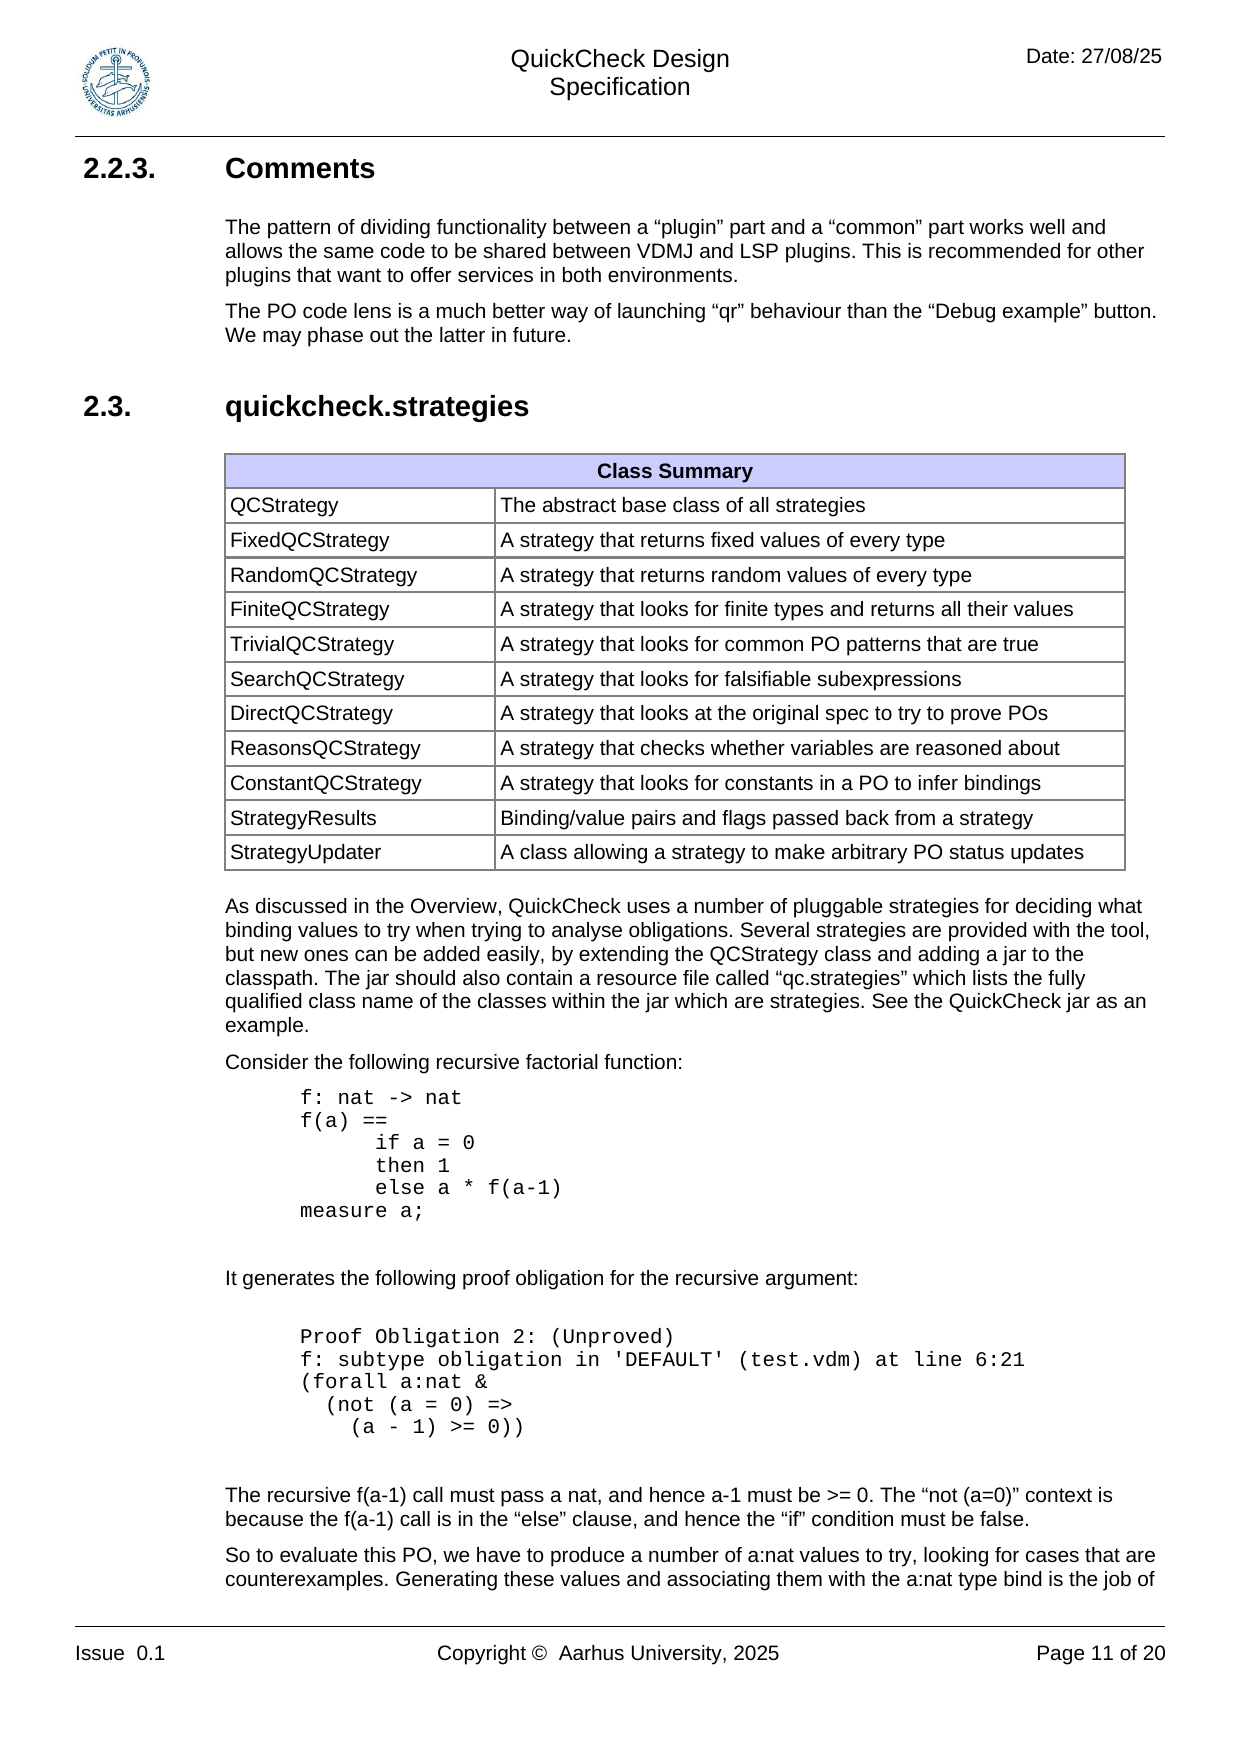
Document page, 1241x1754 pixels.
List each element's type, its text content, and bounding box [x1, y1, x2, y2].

text Proof Obligation 2: (Unproved) [225, 1326, 1165, 1348]
table_cell A strategy that returns fixed values of every type [496, 524, 1124, 556]
table_cell ConstantQCStrategy [226, 767, 494, 799]
text else a * f(a-1) [225, 1177, 1165, 1199]
text The PO code lens is a much better way of launching “qr” behaviour than the “Debug example” button. We may phase out the latter in future. [225, 299, 1165, 347]
text f(a) == [225, 1109, 1165, 1132]
picture [78, 44, 153, 120]
subtitle Comments [75, 152, 1165, 185]
table_cell Binding/value pairs and flags passed back from a strategy [496, 801, 1124, 834]
table_cell A strategy that looks for falsifiable subexpressions [496, 663, 1124, 695]
text The recursive f(a-1) call must pass a nat, and hence a-1 must be >= 0. The “not (a=0)” context is because the f(a-1) call is in the “else” clause, and hence the “if” condition must be false. [225, 1483, 1165, 1531]
text measure a; [225, 1199, 1165, 1222]
text So to evaluate this PO, we have to produce a number of a:nat values to try, looking for cases that are counterexamples. Generating these values and associating them with the a:nat type bind is the job of [225, 1543, 1165, 1591]
table_cell A strategy that looks for finite types and returns all their values [496, 593, 1124, 626]
text then 1 [225, 1154, 1165, 1177]
text (a - 1) >= 0)) [225, 1416, 1165, 1438]
table_cell TrivialQCStrategy [226, 628, 494, 661]
text As discussed in the Overview, QuickCheck uses a number of pluggable strategies for deciding what binding values to try when trying to analyse obligations. Several strategies are provided with the tool, but new ones can be added easily, by extending the QCStrategy class and adding a jar to the classpath. The jar should also contain a resource file called “qc.strategies” which lists the fully qualified class name of the classes within the jar which are strategies. See the QuickCheck jar as an example. [225, 894, 1165, 1038]
text f: subtype obligation in 'DEFAULT' (test.vdm) at line 6:21 [225, 1348, 1165, 1371]
text f: nat -> nat [225, 1087, 1165, 1109]
table_cell ReasonsQCStrategy [226, 732, 494, 764]
text The pattern of dividing functionality between a “plugin” part and a “common” part works well and allows the same code to be shared between VDMJ and LSP plugins. This is recommended for other plugins that want to offer services in both environments. [225, 215, 1165, 287]
table_cell FiniteQCStrategy [226, 593, 494, 626]
table_cell A strategy that checks whether variables are reasoned about [496, 732, 1124, 764]
table_cell The abstract base class of all strategies [496, 489, 1124, 522]
text if a = 0 [225, 1132, 1165, 1154]
table_header Class Summary [226, 455, 1124, 487]
table_cell FixedQCStrategy [226, 524, 494, 556]
table_cell A strategy that returns random values of every type [496, 559, 1124, 591]
subtitle quickcheck.strategies [75, 390, 1165, 422]
table_cell StrategyResults [226, 801, 494, 834]
table_cell StrategyUpdater [226, 836, 494, 869]
table_cell A strategy that looks for constants in a PO to infer bindings [496, 767, 1124, 799]
text It generates the following proof obligation for the recursive argument: [225, 1267, 1165, 1291]
table_cell SearchQCStrategy [226, 663, 494, 695]
table_cell QCStrategy [226, 489, 494, 522]
table_cell A strategy that looks for common PO patterns that are true [496, 628, 1124, 661]
table_cell A class allowing a strategy to make arbitrary PO status updates [496, 836, 1124, 869]
table_cell RandomQCStrategy [226, 559, 494, 591]
text (forall a:nat & [225, 1371, 1165, 1393]
text Consider the following recursive factorial function: [225, 1050, 1165, 1074]
text (not (a = 0) => [225, 1393, 1165, 1416]
table_cell A strategy that looks at the original spec to try to prove POs [496, 697, 1124, 730]
table_cell DirectQCStrategy [226, 697, 494, 730]
